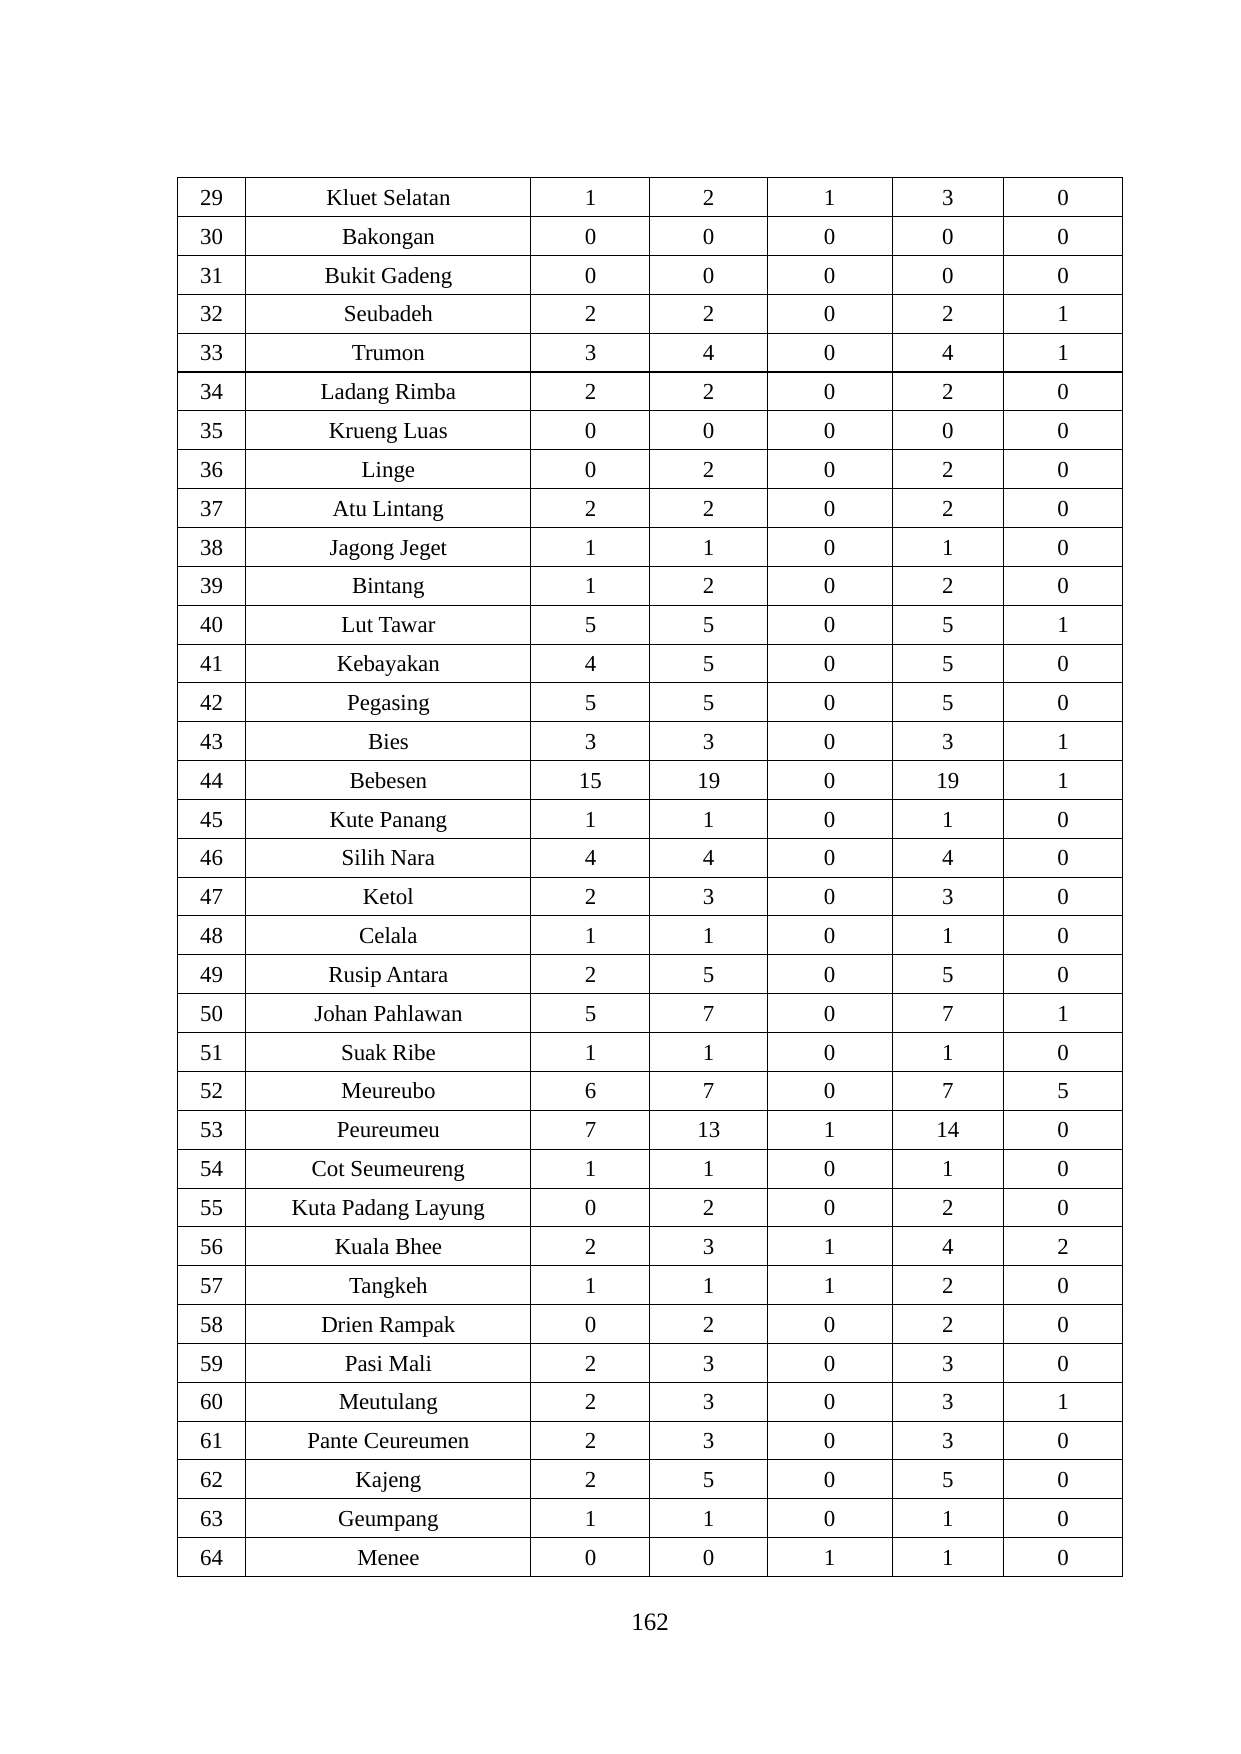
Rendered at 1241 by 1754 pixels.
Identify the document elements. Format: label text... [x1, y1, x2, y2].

table_cell 41 [178, 645, 245, 682]
table_cell 53 [178, 1111, 245, 1148]
table_cell 1 [531, 567, 649, 604]
table_cell 0 [1004, 683, 1122, 721]
table_cell 61 [178, 1422, 245, 1459]
table_cell 3 [531, 334, 649, 371]
table_cell Kajeng [246, 1460, 530, 1498]
table_cell 0 [768, 1422, 892, 1459]
table_cell 2 [650, 489, 767, 527]
table_cell 7 [893, 1072, 1003, 1110]
table_cell 2 [531, 878, 649, 915]
table_cell 59 [178, 1344, 245, 1382]
table_cell 57 [178, 1266, 245, 1304]
table_cell 0 [1004, 955, 1122, 993]
table_cell 2 [893, 450, 1003, 488]
table_cell 0 [1004, 178, 1122, 216]
table_cell 1 [650, 1266, 767, 1304]
table_cell 0 [768, 411, 892, 449]
table_cell 0 [650, 256, 767, 294]
table_cell 1 [893, 1033, 1003, 1071]
table_cell 7 [650, 1072, 767, 1110]
table_cell Pasi Mali [246, 1344, 530, 1382]
table_cell 1 [531, 1033, 649, 1071]
table_cell 3 [650, 1344, 767, 1382]
table_cell 1 [650, 1150, 767, 1187]
table_cell 1 [893, 1150, 1003, 1187]
table_cell Kluet Selatan [246, 178, 530, 216]
table_cell 0 [531, 1538, 649, 1576]
table_cell 1 [650, 528, 767, 566]
table_cell 3 [650, 1227, 767, 1265]
table_cell 1 [531, 1499, 649, 1537]
table_cell Linge [246, 450, 530, 488]
table_cell 5 [650, 955, 767, 993]
table_cell 1 [1004, 1383, 1122, 1421]
table_cell 5 [1004, 1072, 1122, 1110]
table_cell Pante Ceureumen [246, 1422, 530, 1459]
table_cell 47 [178, 878, 245, 915]
table_cell 19 [893, 761, 1003, 799]
table_cell 2 [650, 295, 767, 333]
table_cell 1 [531, 1150, 649, 1187]
table_cell 0 [531, 1189, 649, 1226]
table_cell 0 [768, 1033, 892, 1071]
table_cell Menee [246, 1538, 530, 1576]
table_cell 0 [768, 800, 892, 838]
table_cell 2 [893, 295, 1003, 333]
table_cell 1 [1004, 334, 1122, 371]
table_cell 0 [1004, 450, 1122, 488]
table_cell 7 [650, 994, 767, 1032]
table_cell Drien Rampak [246, 1305, 530, 1343]
table_cell 0 [768, 994, 892, 1032]
table_cell 31 [178, 256, 245, 294]
table_cell Pegasing [246, 683, 530, 721]
table_cell 32 [178, 295, 245, 333]
table_cell 0 [768, 256, 892, 294]
table_cell 0 [768, 1499, 892, 1537]
table_cell 5 [893, 645, 1003, 682]
table_cell Suak Ribe [246, 1033, 530, 1071]
table_cell 0 [768, 1150, 892, 1187]
table_cell Rusip Antara [246, 955, 530, 993]
table_cell Trumon [246, 334, 530, 371]
table_cell 0 [768, 450, 892, 488]
table_cell 40 [178, 606, 245, 643]
table_cell 2 [893, 489, 1003, 527]
table_cell 0 [768, 916, 892, 954]
table_cell Bies [246, 722, 530, 760]
table_cell 56 [178, 1227, 245, 1265]
table_cell 49 [178, 955, 245, 993]
table_cell 3 [893, 1383, 1003, 1421]
table_cell 0 [893, 217, 1003, 255]
table_cell 0 [1004, 373, 1122, 410]
table_cell 1 [1004, 606, 1122, 643]
table_cell Atu Lintang [246, 489, 530, 527]
table_cell Kebayakan [246, 645, 530, 682]
table_cell Cot Seumeureng [246, 1150, 530, 1187]
table_cell 5 [893, 1460, 1003, 1498]
table_cell 13 [650, 1111, 767, 1148]
table_cell Ladang Rimba [246, 373, 530, 410]
table_cell 1 [531, 1266, 649, 1304]
table_cell 1 [531, 916, 649, 954]
table_cell 14 [893, 1111, 1003, 1148]
table_cell Jagong Jeget [246, 528, 530, 566]
table_cell 0 [650, 1538, 767, 1576]
table_cell 36 [178, 450, 245, 488]
table_cell Silih Nara [246, 839, 530, 877]
table_cell 48 [178, 916, 245, 954]
table_cell 0 [768, 528, 892, 566]
table_cell Ketol [246, 878, 530, 915]
table_cell 0 [768, 606, 892, 643]
table_cell 1 [650, 800, 767, 838]
table_cell 0 [1004, 1499, 1122, 1537]
table_cell 4 [650, 334, 767, 371]
table_cell Bukit Gadeng [246, 256, 530, 294]
table_cell 2 [650, 1189, 767, 1226]
table_cell 1 [1004, 722, 1122, 760]
table_cell Bakongan [246, 217, 530, 255]
table_cell 2 [531, 489, 649, 527]
table_cell 0 [768, 1189, 892, 1226]
table_cell 0 [768, 955, 892, 993]
table_cell 55 [178, 1189, 245, 1226]
table_cell 7 [531, 1111, 649, 1148]
table_cell 0 [1004, 256, 1122, 294]
table_cell 2 [893, 567, 1003, 604]
table_cell 5 [531, 994, 649, 1032]
table_cell 0 [650, 217, 767, 255]
table_cell 0 [1004, 528, 1122, 566]
table_cell 0 [1004, 1150, 1122, 1187]
table_cell Seubadeh [246, 295, 530, 333]
table_cell 0 [1004, 1111, 1122, 1148]
table_cell 1 [1004, 994, 1122, 1032]
table_cell 1 [893, 916, 1003, 954]
table_cell Celala [246, 916, 530, 954]
table_cell Bintang [246, 567, 530, 604]
table_cell 0 [650, 411, 767, 449]
table_cell Kuala Bhee [246, 1227, 530, 1265]
table_cell 0 [1004, 916, 1122, 954]
table_cell 60 [178, 1383, 245, 1421]
table_cell 5 [531, 683, 649, 721]
table_cell 2 [1004, 1227, 1122, 1265]
table_cell 0 [1004, 839, 1122, 877]
table_cell 37 [178, 489, 245, 527]
table_cell Tangkeh [246, 1266, 530, 1304]
table_cell 0 [768, 683, 892, 721]
table_cell Peureumeu [246, 1111, 530, 1148]
table_cell 44 [178, 761, 245, 799]
table_cell 4 [650, 839, 767, 877]
table_cell Lut Tawar [246, 606, 530, 643]
table_cell 0 [768, 1344, 892, 1382]
table_cell 34 [178, 373, 245, 410]
table_cell 0 [768, 334, 892, 371]
table_cell 4 [893, 334, 1003, 371]
table_cell 52 [178, 1072, 245, 1110]
table_cell 4 [893, 1227, 1003, 1265]
table_cell 0 [1004, 800, 1122, 838]
table_cell 5 [650, 645, 767, 682]
table_cell 38 [178, 528, 245, 566]
table_cell 1 [768, 1266, 892, 1304]
table_cell 2 [531, 1460, 649, 1498]
table_cell 0 [768, 1383, 892, 1421]
table_cell 3 [650, 1383, 767, 1421]
table_cell 0 [893, 411, 1003, 449]
table_cell 4 [531, 645, 649, 682]
table_cell 2 [650, 178, 767, 216]
table_cell 1 [768, 1227, 892, 1265]
table_cell 4 [531, 839, 649, 877]
table_cell 5 [650, 683, 767, 721]
table_cell 3 [650, 722, 767, 760]
table_cell 0 [1004, 1422, 1122, 1459]
table_cell 2 [893, 1305, 1003, 1343]
table_cell 1 [893, 1538, 1003, 1576]
table_cell 0 [531, 256, 649, 294]
table_cell 50 [178, 994, 245, 1032]
table_cell 5 [893, 683, 1003, 721]
table_cell 1 [768, 178, 892, 216]
table_cell 5 [893, 606, 1003, 643]
table_cell 0 [1004, 1305, 1122, 1343]
table_cell 0 [768, 567, 892, 604]
table_cell 2 [650, 450, 767, 488]
table_cell 0 [768, 489, 892, 527]
table_cell 2 [893, 1266, 1003, 1304]
table_cell 19 [650, 761, 767, 799]
table_cell 0 [531, 411, 649, 449]
table_cell 29 [178, 178, 245, 216]
table_cell 3 [650, 1422, 767, 1459]
table_cell 1 [768, 1538, 892, 1576]
table_cell 62 [178, 1460, 245, 1498]
table_cell 0 [768, 1460, 892, 1498]
table_cell 42 [178, 683, 245, 721]
table_cell 1 [531, 800, 649, 838]
table_cell Geumpang [246, 1499, 530, 1537]
table_cell 3 [531, 722, 649, 760]
table_cell 15 [531, 761, 649, 799]
table_cell 0 [1004, 1189, 1122, 1226]
table_cell 0 [1004, 878, 1122, 915]
table_cell 1 [650, 916, 767, 954]
table_cell 0 [768, 373, 892, 410]
table_cell 58 [178, 1305, 245, 1343]
table_cell 64 [178, 1538, 245, 1576]
table_cell 1 [893, 528, 1003, 566]
table_cell 43 [178, 722, 245, 760]
table_cell 46 [178, 839, 245, 877]
table_cell 45 [178, 800, 245, 838]
table_cell 2 [650, 1305, 767, 1343]
table_cell 2 [531, 1422, 649, 1459]
table_cell 4 [893, 839, 1003, 877]
table_cell 0 [1004, 489, 1122, 527]
table_cell 0 [531, 217, 649, 255]
table_cell 1 [1004, 295, 1122, 333]
table_cell 33 [178, 334, 245, 371]
table_cell 1 [893, 1499, 1003, 1537]
table_cell 2 [650, 567, 767, 604]
table_cell 0 [768, 295, 892, 333]
table_cell 0 [1004, 1460, 1122, 1498]
table_cell 0 [1004, 567, 1122, 604]
table_cell Meutulang [246, 1383, 530, 1421]
table_cell 0 [1004, 217, 1122, 255]
table_cell 2 [531, 373, 649, 410]
table_cell 1 [531, 178, 649, 216]
table_cell 7 [893, 994, 1003, 1032]
table_cell 0 [1004, 645, 1122, 682]
table_cell 2 [531, 295, 649, 333]
table_cell Bebesen [246, 761, 530, 799]
table_cell 5 [650, 1460, 767, 1498]
table_cell Meureubo [246, 1072, 530, 1110]
table_cell 5 [650, 606, 767, 643]
table_cell 2 [531, 955, 649, 993]
table_cell 3 [893, 178, 1003, 216]
table_cell 2 [531, 1344, 649, 1382]
table_cell Kuta Padang Layung [246, 1189, 530, 1226]
table_cell 0 [531, 450, 649, 488]
table_cell 2 [893, 373, 1003, 410]
table_cell 51 [178, 1033, 245, 1071]
table_cell 0 [768, 878, 892, 915]
table_cell Johan Pahlawan [246, 994, 530, 1032]
table_cell 0 [768, 1072, 892, 1110]
table_cell 54 [178, 1150, 245, 1187]
table_cell 0 [1004, 1266, 1122, 1304]
table_cell 0 [768, 761, 892, 799]
table_cell 2 [893, 1189, 1003, 1226]
table_cell Krueng Luas [246, 411, 530, 449]
table_cell 5 [893, 955, 1003, 993]
table_cell 0 [893, 256, 1003, 294]
table_cell 0 [1004, 1033, 1122, 1071]
table_cell 0 [1004, 1538, 1122, 1576]
table_cell 2 [531, 1383, 649, 1421]
table_cell 1 [650, 1499, 767, 1537]
table_cell 1 [768, 1111, 892, 1148]
table_cell 0 [768, 839, 892, 877]
table_cell 0 [531, 1305, 649, 1343]
table_cell 30 [178, 217, 245, 255]
table_cell 3 [893, 878, 1003, 915]
table_cell 1 [531, 528, 649, 566]
table_cell 63 [178, 1499, 245, 1537]
table_cell 5 [531, 606, 649, 643]
table_cell 0 [768, 1305, 892, 1343]
table_cell 0 [768, 722, 892, 760]
table_cell 3 [893, 1422, 1003, 1459]
table_cell Kute Panang [246, 800, 530, 838]
table_cell 2 [650, 373, 767, 410]
table_cell 0 [1004, 411, 1122, 449]
table_cell 3 [893, 1344, 1003, 1382]
table_cell 2 [531, 1227, 649, 1265]
table_cell 0 [1004, 1344, 1122, 1382]
table_cell 6 [531, 1072, 649, 1110]
table_cell 3 [893, 722, 1003, 760]
table_cell 1 [1004, 761, 1122, 799]
table_cell 35 [178, 411, 245, 449]
table_cell 1 [893, 800, 1003, 838]
table_cell 0 [768, 645, 892, 682]
table_cell 39 [178, 567, 245, 604]
table_cell 1 [650, 1033, 767, 1071]
table_cell 0 [768, 217, 892, 255]
table_cell 3 [650, 878, 767, 915]
